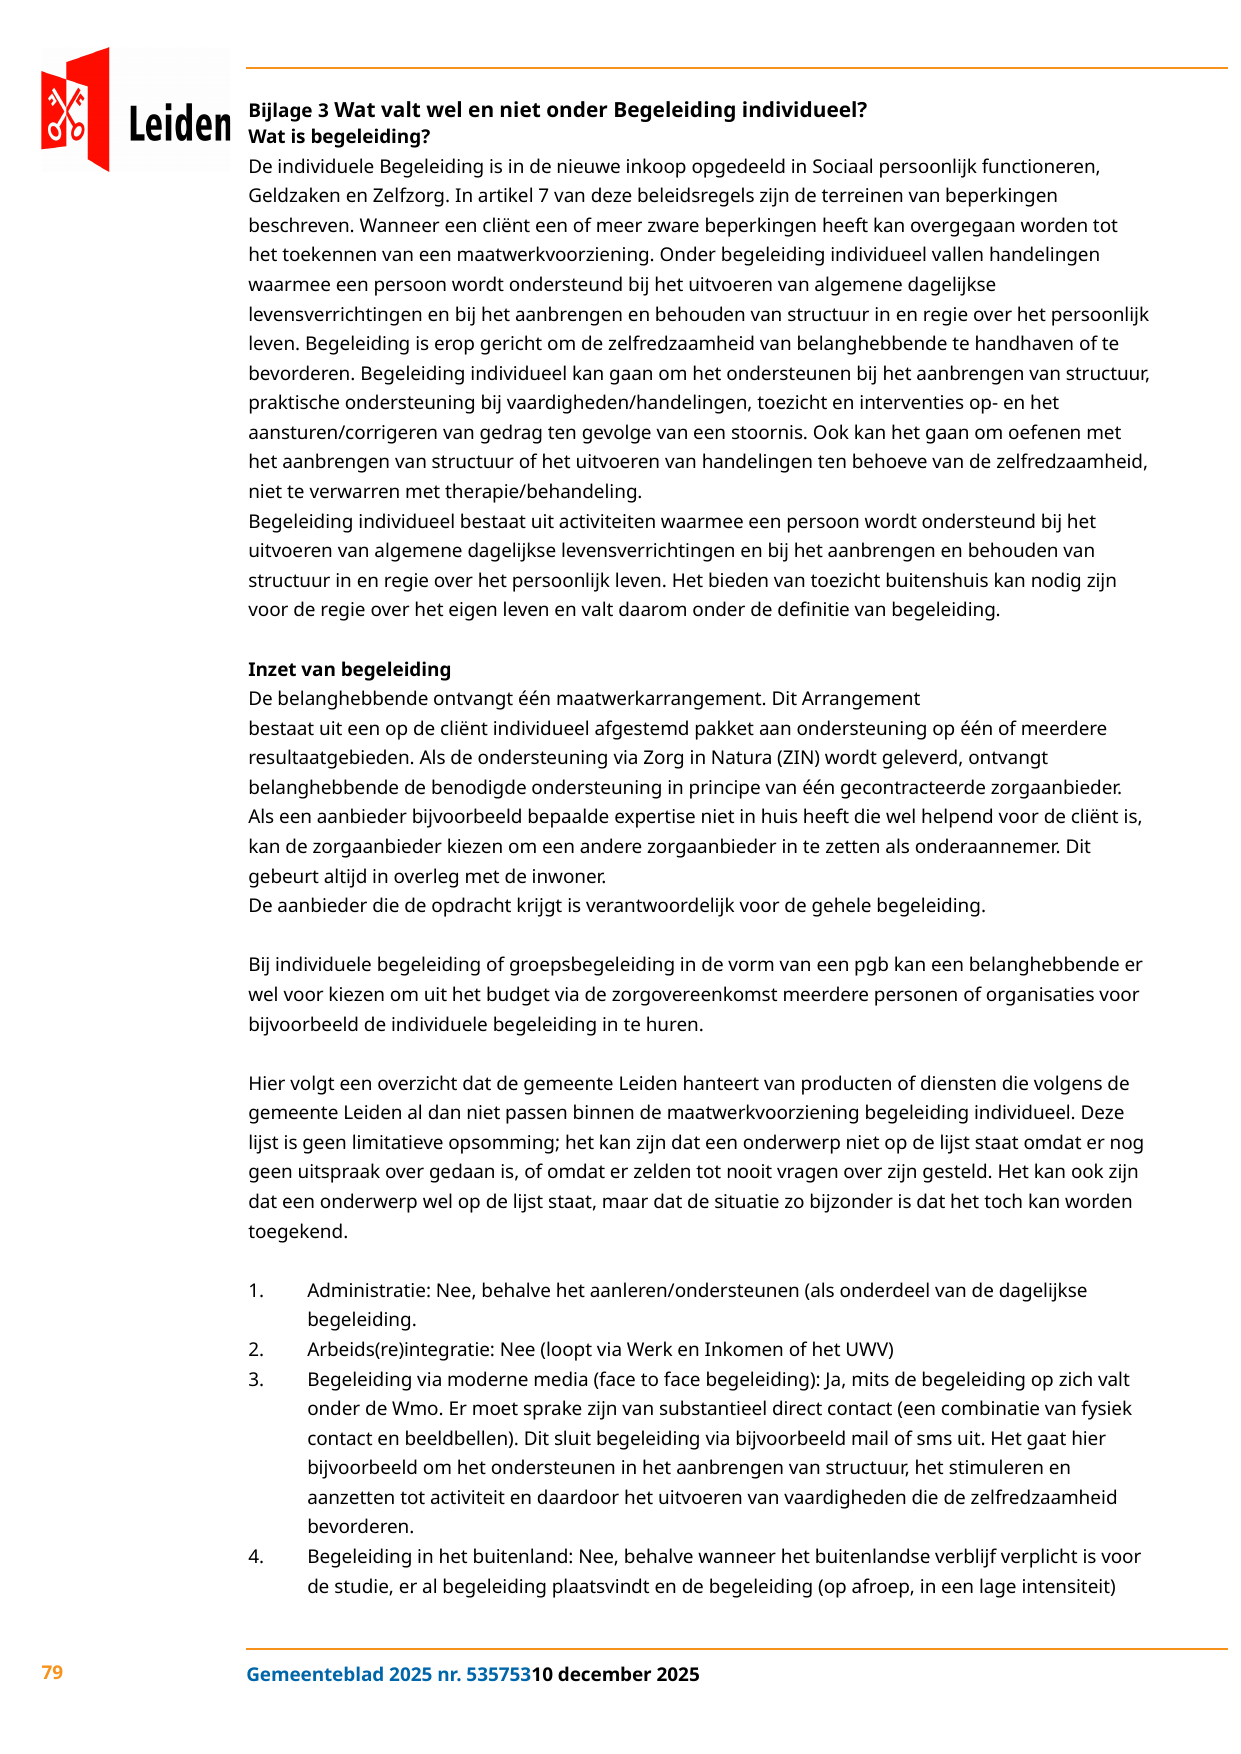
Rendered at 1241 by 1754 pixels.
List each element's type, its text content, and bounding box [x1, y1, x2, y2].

list Arbeids(re)integratie: Nee (loopt via Werk en Inkomen of het UWV) [248, 1336, 1152, 1362]
list Begeleiding in het buitenland: Nee, behalve wanneer het buitenlandse verblijf verplicht is voor de studie, er al begeleiding plaatsvindt en de begeleiding (op afroep, in een lage intensiteit) [248, 1543, 1152, 1599]
text Bij individuele begeleiding of groepsbegeleiding in de vorm van een pgb kan een belanghebbende er wel voor kiezen om uit het budget via de zorgovereenkomst meerdere personen of organisaties voor bijvoorbeeld de individuele begeleiding in te huren. [248, 952, 1152, 1037]
text Bijlage 3 Wat valt wel en niet onder Begeleiding individueel? [248, 95, 1152, 123]
text Wat is begeleiding? [248, 123, 1152, 149]
list Administratie: Nee, behalve het aanleren/ondersteunen (als onderdeel van de dagelijkse begeleiding. [248, 1277, 1152, 1332]
text De belanghebbende ontvangt één maatwerkarrangement. Dit Arrangement [248, 685, 1152, 711]
text De individuele Begeleiding is in de nieuwe inkoop opgedeeld in Sociaal persoonlijk functioneren, Geldzaken en Zelfzorg. In artikel 7 van deze beleidsregels zijn de terreinen van beperkingen beschreven. Wanneer een cliënt een of meer zware beperkingen heeft kan overgegaan worden tot het toekennen van een maatwerkvoorziening. Onder begeleiding individueel vallen handelingen waarmee een persoon wordt ondersteund bij het uitvoeren van algemene dagelijkse levensverrichtingen en bij het aanbrengen en behouden van structuur in en regie over het persoonlijk leven. Begeleiding is erop gericht om de zelfredzaamheid van belanghebbende te handhaven of te bevorderen. Begeleiding individueel kan gaan om het ondersteunen bij het aanbrengen van structuur, praktische ondersteuning bij vaardigheden/handelingen, toezicht en interventies op- en het aansturen/corrigeren van gedrag ten gevolge van een stoornis. Ook kan het gaan om oefenen met het aanbrengen van structuur of het uitvoeren van handelingen ten behoeve van de zelfredzaamheid, niet te verwarren met therapie/behandeling. [248, 153, 1152, 504]
text Inzet van begeleiding [248, 656, 1152, 682]
text bestaat uit een op de cliënt individueel afgestemd pakket aan ondersteuning op één of meerdere resultaatgebieden. Als de ondersteuning via Zorg in Natura (ZIN) wordt geleverd, ontvangt belanghebbende de benodigde ondersteuning in principe van één gecontracteerde zorgaanbieder. Als een aanbieder bijvoorbeeld bepaalde expertise niet in huis heeft die wel helpend voor de cliënt is, kan de zorgaanbieder kiezen om een andere zorgaanbieder in te zetten als onderaannemer. Dit gebeurt altijd in overleg met de inwoner. [248, 715, 1152, 889]
picture [41, 47, 231, 172]
list Begeleiding via moderne media (face to face begeleiding): Ja, mits de begeleiding op zich valt onder de Wmo. Er moet sprake zijn van substantieel direct contact (een combinatie van fysiek contact en beeldbellen). Dit sluit begeleiding via bijvoorbeeld mail of sms uit. Het gaat hier bijvoorbeeld om het ondersteunen in het aanbrengen van structuur, het stimuleren en aanzetten tot activiteit en daardoor het uitvoeren van vaardigheden die de zelfredzaamheid bevorderen. [248, 1366, 1152, 1539]
text Begeleiding individueel bestaat uit activiteiten waarmee een persoon wordt ondersteund bij het uitvoeren van algemene dagelijkse levensverrichtingen en bij het aanbrengen en behouden van structuur in en regie over het persoonlijk leven. Het bieden van toezicht buitenshuis kan nodig zijn voor de regie over het eigen leven en valt daarom onder de definitie van begeleiding. [248, 508, 1152, 622]
text De aanbieder die de opdracht krijgt is verantwoordelijk voor de gehele begeleiding. [248, 892, 1152, 918]
text Hier volgt een overzicht dat de gemeente Leiden hanteert van producten of diensten die volgens de gemeente Leiden al dan niet passen binnen de maatwerkvoorziening begeleiding individueel. Deze lijst is geen limitatieve opsomming; het kan zijn dat een onderwerp niet op de lijst staat omdat er nog geen uitspraak over gedaan is, of omdat er zelden tot nooit vragen over zijn gesteld. Het kan ook zijn dat een onderwerp wel op de lijst staat, maar dat de situatie zo bijzonder is dat het toch kan worden toegekend. [248, 1070, 1152, 1244]
